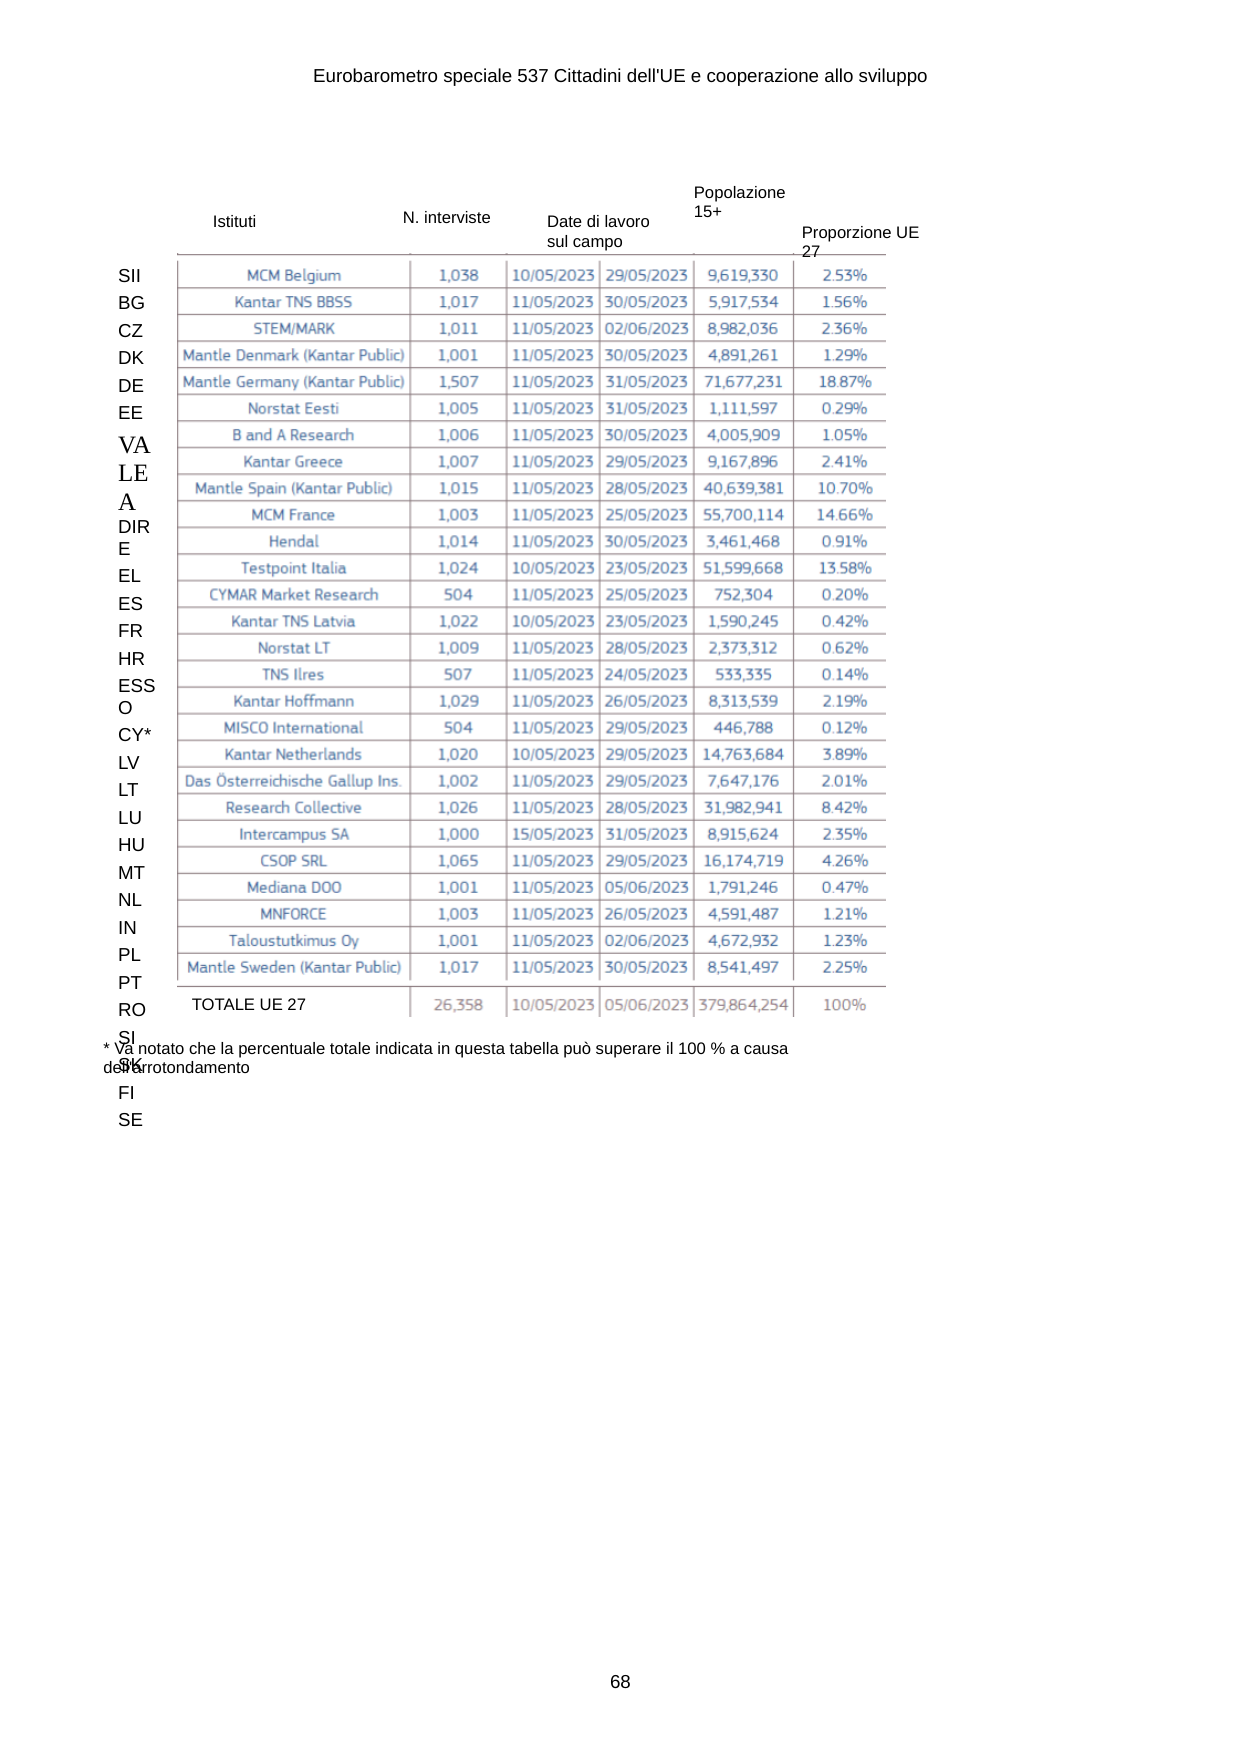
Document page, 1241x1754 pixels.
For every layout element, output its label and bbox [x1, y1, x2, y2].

picture [177, 253, 886, 1017]
